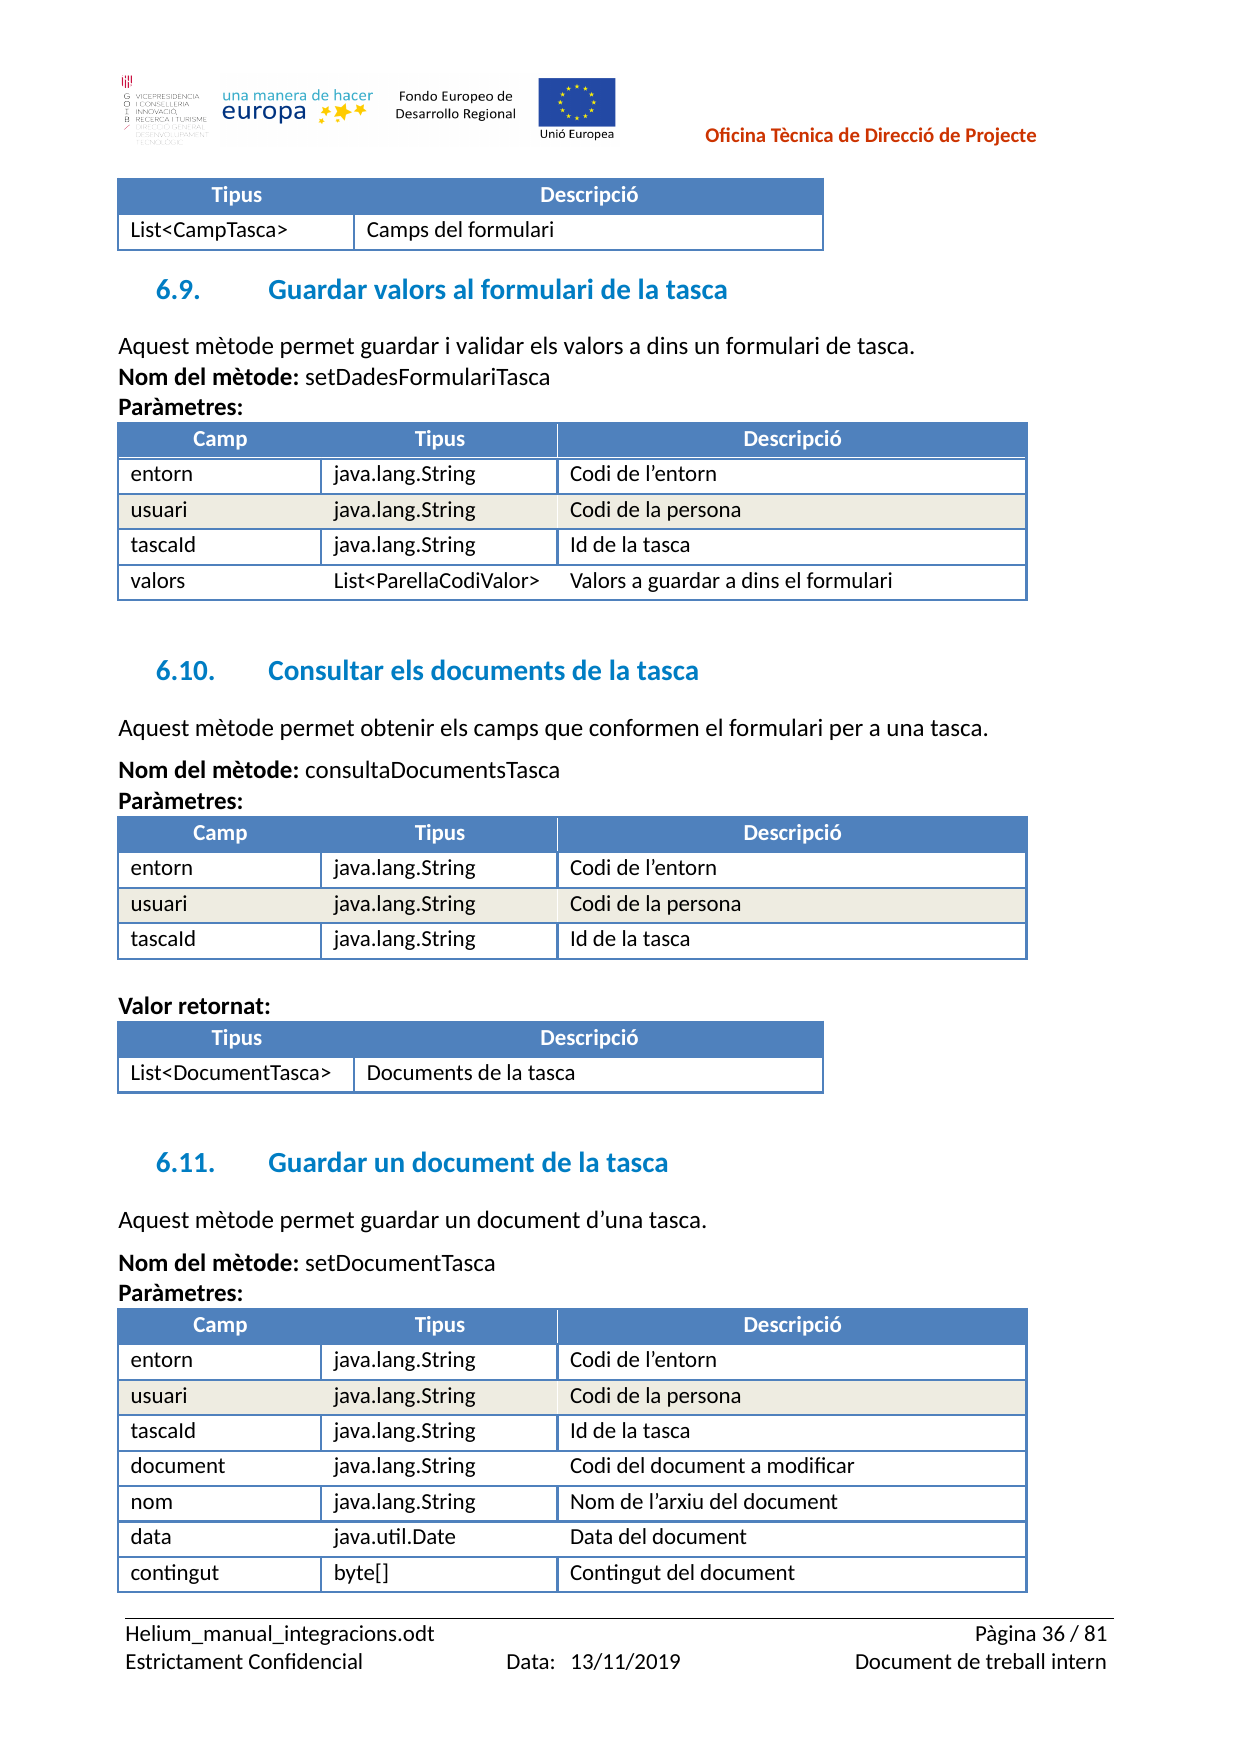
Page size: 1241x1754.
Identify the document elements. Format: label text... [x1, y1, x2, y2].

picture [219, 73, 621, 147]
table_header Camp [119, 818, 321, 851]
table_cell Camps del formulari [355, 215, 822, 248]
table_cell Codi de l’entorn [559, 460, 1025, 493]
table_cell java.lang.String [322, 853, 556, 887]
table_cell java.lang.String [322, 924, 556, 957]
table_cell List<CampTasca> [119, 215, 353, 248]
table_header Tipus [321, 1310, 557, 1343]
table_header Camp [119, 424, 321, 457]
table_cell data [119, 1523, 321, 1556]
table_cell Codi de la persona [558, 495, 1025, 528]
text Nom del mètode: consultaDocumentsTasca Paràmetres: [118, 755, 1122, 816]
text Aquest mètode permet guardar un document d’una tasca. [118, 1204, 1122, 1234]
table_cell java.lang.String [321, 1452, 557, 1485]
picture [118, 73, 213, 147]
table_cell valors [119, 566, 321, 599]
table_cell contingut [119, 1558, 320, 1591]
table_cell List<DocumentTasca> [119, 1058, 353, 1091]
table_cell tascaId [119, 924, 320, 957]
text Aquest mètode permet obtenir els camps que conformen el formulari per a una tasca. [118, 712, 1122, 742]
subtitle Guardar valors al formulari de la tasca [156, 271, 1122, 307]
table_header Descripció [558, 424, 1025, 457]
table_cell nom [119, 1487, 320, 1520]
table_cell usuari [119, 889, 321, 922]
table_cell usuari [119, 495, 321, 528]
table_header Camp [119, 1310, 321, 1343]
table_cell java.lang.String [322, 460, 556, 493]
table_cell Codi de la persona [558, 889, 1025, 922]
text Aquest mètode permet guardar i validar els valors a dins un formulari de tasca. [118, 331, 1122, 361]
table_cell Id de la tasca [559, 530, 1025, 564]
table_cell Id de la tasca [559, 924, 1025, 957]
table_cell byte[] [322, 1558, 556, 1591]
table_cell Codi de l’entorn [559, 853, 1025, 887]
table_cell List<ParellaCodiValor> [321, 566, 557, 599]
table_cell Codi del document a modificar [558, 1452, 1025, 1485]
table_header Tipus [321, 818, 557, 851]
table_cell usuari [119, 1381, 321, 1414]
table_cell java.lang.String [322, 1487, 556, 1520]
table_cell Nom de l’arxiu del document [559, 1487, 1025, 1520]
table_cell Codi de l’entorn [559, 1345, 1025, 1379]
text Valor retornat: [118, 990, 1122, 1021]
table_cell tascaId [119, 1416, 320, 1449]
table_cell java.lang.String [322, 1416, 556, 1449]
text Paràmetres: [118, 392, 1122, 422]
table_cell tascaId [119, 530, 320, 564]
table_cell java.lang.String [321, 495, 557, 528]
table_header Descripció [354, 180, 822, 213]
subtitle Consultar els documents de la tasca [156, 652, 1122, 688]
table_cell Documents de la tasca [355, 1058, 822, 1091]
table_cell java.lang.String [322, 1345, 556, 1379]
table_cell java.lang.String [321, 889, 557, 922]
table_header Descripció [354, 1023, 822, 1056]
table_cell Data del document [558, 1523, 1025, 1556]
table_cell entorn [119, 853, 320, 887]
table_header Descripció [558, 1310, 1025, 1343]
table_header Tipus [321, 424, 557, 457]
table_cell java.lang.String [321, 1381, 557, 1414]
text Nom del mètode: setDocumentTasca Paràmetres: [118, 1247, 1122, 1308]
table_cell Codi de la persona [558, 1381, 1025, 1414]
table_cell entorn [119, 460, 320, 493]
table_cell java.util.Date [321, 1523, 557, 1556]
table_cell Id de la tasca [559, 1416, 1025, 1449]
table_cell entorn [119, 1345, 320, 1379]
table_header Tipus [119, 180, 354, 213]
table_cell Valors a guardar a dins el formulari [558, 566, 1025, 599]
table_cell document [119, 1452, 321, 1485]
table_header Tipus [119, 1023, 354, 1056]
table_cell java.lang.String [322, 530, 556, 564]
table_cell Contingut del document [559, 1558, 1025, 1591]
text Nom del mètode: setDadesFormulariTasca [118, 361, 1122, 392]
subtitle Guardar un document de la tasca [156, 1144, 1122, 1180]
table_header Descripció [558, 818, 1025, 851]
